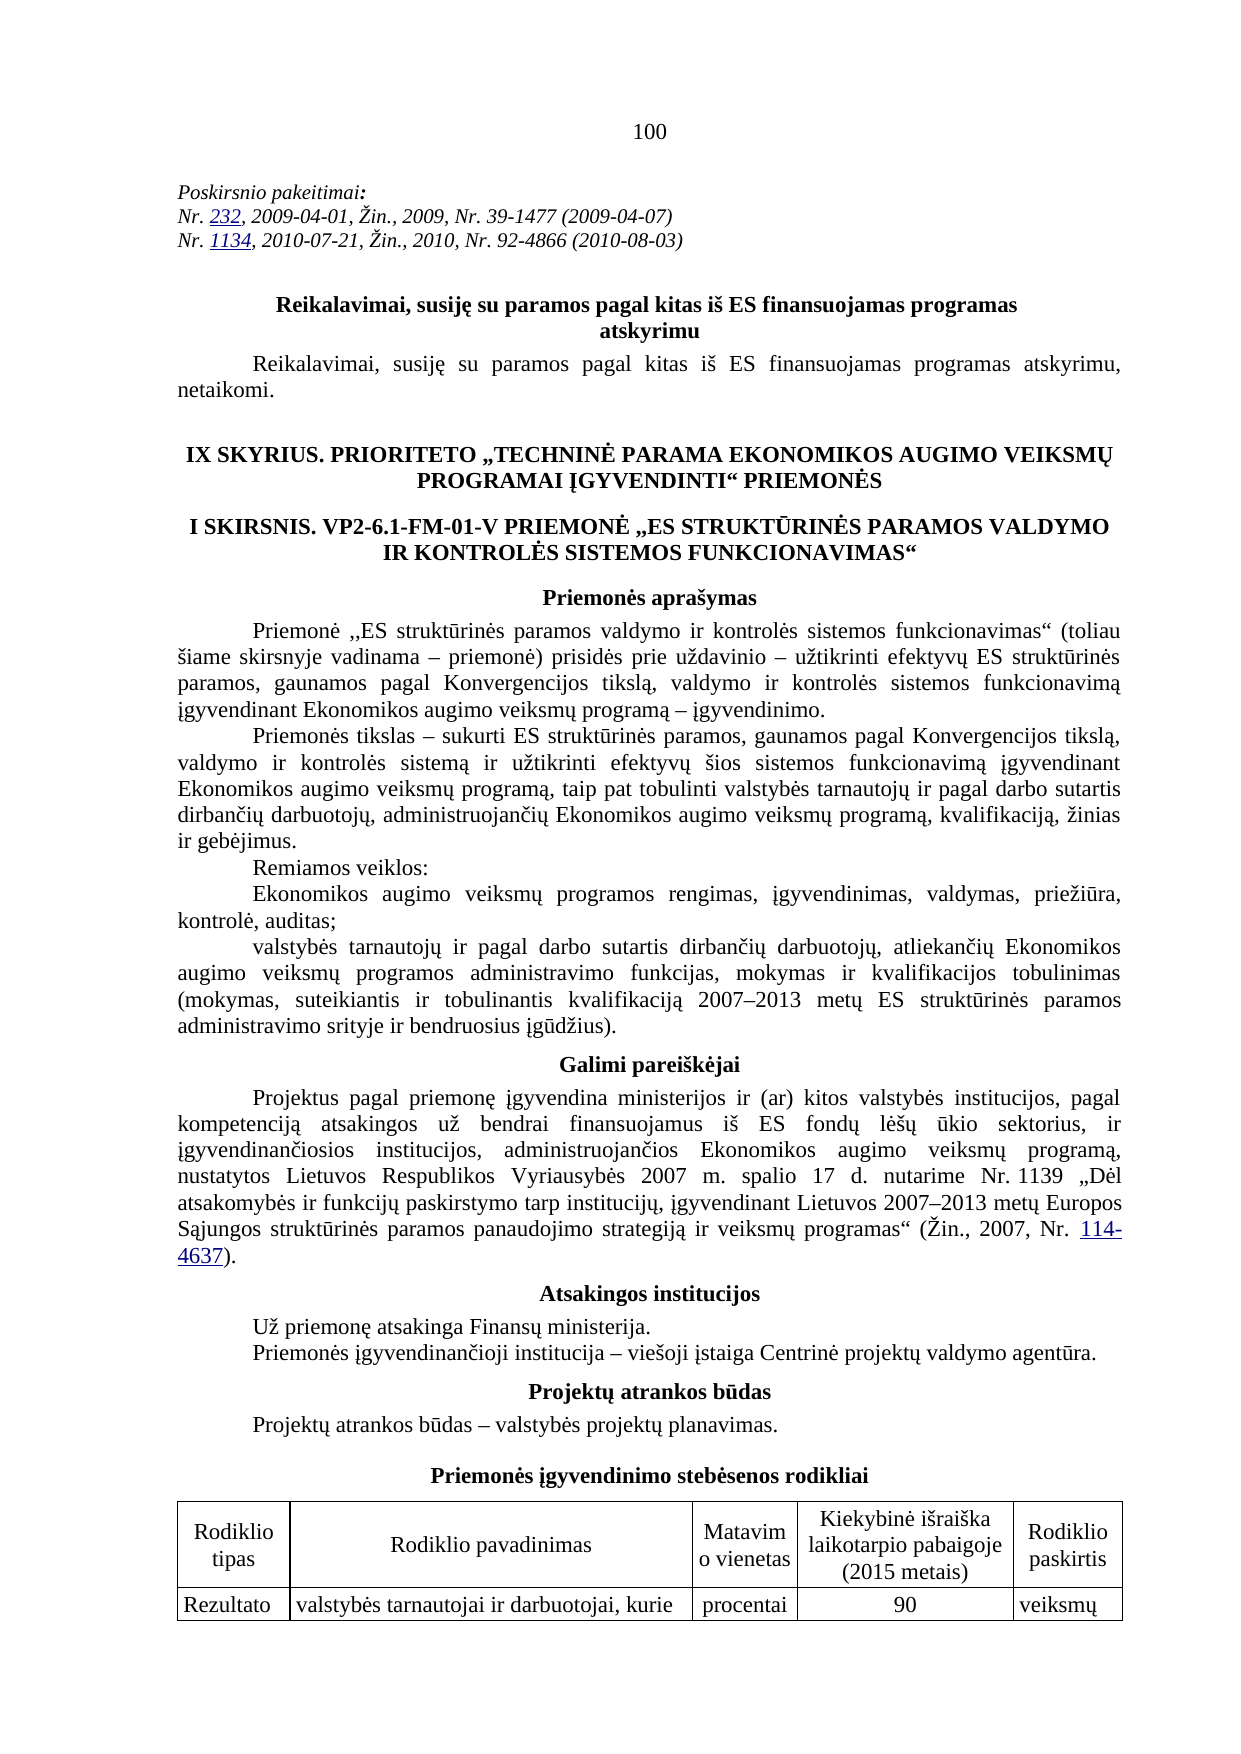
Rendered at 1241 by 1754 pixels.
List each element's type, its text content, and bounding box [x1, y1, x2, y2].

table_cell 90 [798, 1588, 1013, 1620]
text Ekonomikos augimo veiksmų programos rengimas, įgyvendinimas, valdymas, priežiūra, kontrolė, auditas; [177, 880, 1122, 933]
text Projektų atrankos būdas – valstybės projektų planavimas. [177, 1411, 1122, 1437]
text Priemonės įgyvendinimo stebėsenos rodikliai [177, 1462, 1122, 1489]
table_cell veiksmų [1014, 1588, 1122, 1620]
text Remiamos veiklos: [177, 854, 1122, 880]
table_header Rodiklio paskirtis [1014, 1502, 1122, 1587]
text Priemonės tikslas – sukurti ES struktūrinės paramos, gaunamos pagal Konvergencijos tikslą, valdymo ir kontrolės sistemą ir užtikrinti efektyvų šios sistemos funkcionavimą įgyvendinant Ekonomikos augimo veiksmų programą, taip pat tobulinti valstybės tarnautojų ir pagal darbo sutartis dirbančių darbuotojų, administruojančių Ekonomikos augimo veiksmų programą, kvalifikaciją, žinias ir gebėjimus. [177, 722, 1122, 854]
text Atsakingos institucijos [177, 1281, 1122, 1307]
text valstybės tarnautojų ir pagal darbo sutartis dirbančių darbuotojų, atliekančių Ekonomikos augimo veiksmų programos administravimo funkcijas, mokymas ir kvalifikacijos tobulinimas (mokymas, suteikiantis ir tobulinantis kvalifikaciją 2007–2013 metų ES struktūrinės paramos administravimo srityje ir bendruosius įgūdžius). [177, 933, 1122, 1038]
text Priemonės aprašymas [177, 584, 1122, 611]
text Priemonės įgyvendinančioji institucija – viešoji įstaiga Centrinė projektų valdymo agentūra. [177, 1339, 1122, 1366]
text Projektų atrankos būdas [177, 1378, 1122, 1405]
subtitle Poskirsnio pakeitimai: [177, 180, 1122, 204]
table_header Matavimo vienetas [693, 1502, 797, 1587]
text Nr. 1134, 2010-07-21, Žin., 2010, Nr. 92-4866 (2010-08-03) [177, 228, 1122, 252]
text I SKIRSNIS. VP2-6.1-FM-01-V PRIEMONĖ ,,ES STRUKTŪRINĖS PARAMOS VALDYMO IR KONTROLĖS SISTEMOS FUNKCIONAVIMAS“ [177, 513, 1122, 565]
text Galimi pareiškėjai [177, 1051, 1122, 1077]
table_cell procentai [693, 1588, 797, 1620]
text Reikalavimai, susiję su paramos pagal kitas iš ES finansuojamas programas atskyrimu [177, 264, 1122, 343]
text Projektus pagal priemonę įgyvendina ministerijos ir (ar) kitos valstybės institucijos, pagal kompetenciją atsakingos už bendrai finansuojamus iš ES fondų lėšų ūkio sektorius, ir įgyvendinančiosios institucijos, administruojančios Ekonomikos augimo veiksmų programą, nustatytos Lietuvos Respublikos Vyriausybės 2007 m. spalio 17 d. nutarime Nr. 1139 „Dėl atsakomybės ir funkcijų paskirstymo tarp institucijų, įgyvendinant Lietuvos 2007–2013 metų Europos Sąjungos struktūrinės paramos panaudojimo strategiją ir veiksmų programas“ (Žin., 2007, Nr. 114-4637). [177, 1083, 1122, 1268]
text Reikalavimai, susiję su paramos pagal kitas iš ES finansuojamas programas atskyrimu, netaikomi. [177, 350, 1122, 402]
table_header Rodiklio tipas [178, 1502, 289, 1587]
table_header Rodiklio pavadinimas [291, 1502, 692, 1587]
text Už priemonę atsakinga Finansų ministerija. [177, 1313, 1122, 1339]
text IX SKYRIUS. PRIORITETO „TECHNINĖ PARAMA EKONOMIKOS AUGIMO VEIKSMŲ PROGRAMai ĮGYVENDINti“ PRIEMONĖS [177, 441, 1122, 494]
table_header Kiekybinė išraiška laikotarpio pabaigoje (2015 metais) [798, 1502, 1013, 1587]
table_cell Rezultato [178, 1588, 289, 1620]
text Nr. 232, 2009-04-01, Žin., 2009, Nr. 39-1477 (2009-04-07) [177, 204, 1122, 228]
table_cell valstybės tarnautojai ir darbuotojai, kurie [291, 1588, 692, 1620]
text Priemonė ,,ES struktūrinės paramos valdymo ir kontrolės sistemos funkcionavimas“ (toliau šiame skirsnyje vadinama – priemonė) prisidės prie uždavinio – užtikrinti efektyvų ES struktūrinės paramos, gaunamos pagal Konvergencijos tikslą, valdymo ir kontrolės sistemos funkcionavimą įgyvendinant Ekonomikos augimo veiksmų programą – įgyvendinimo. [177, 617, 1122, 722]
